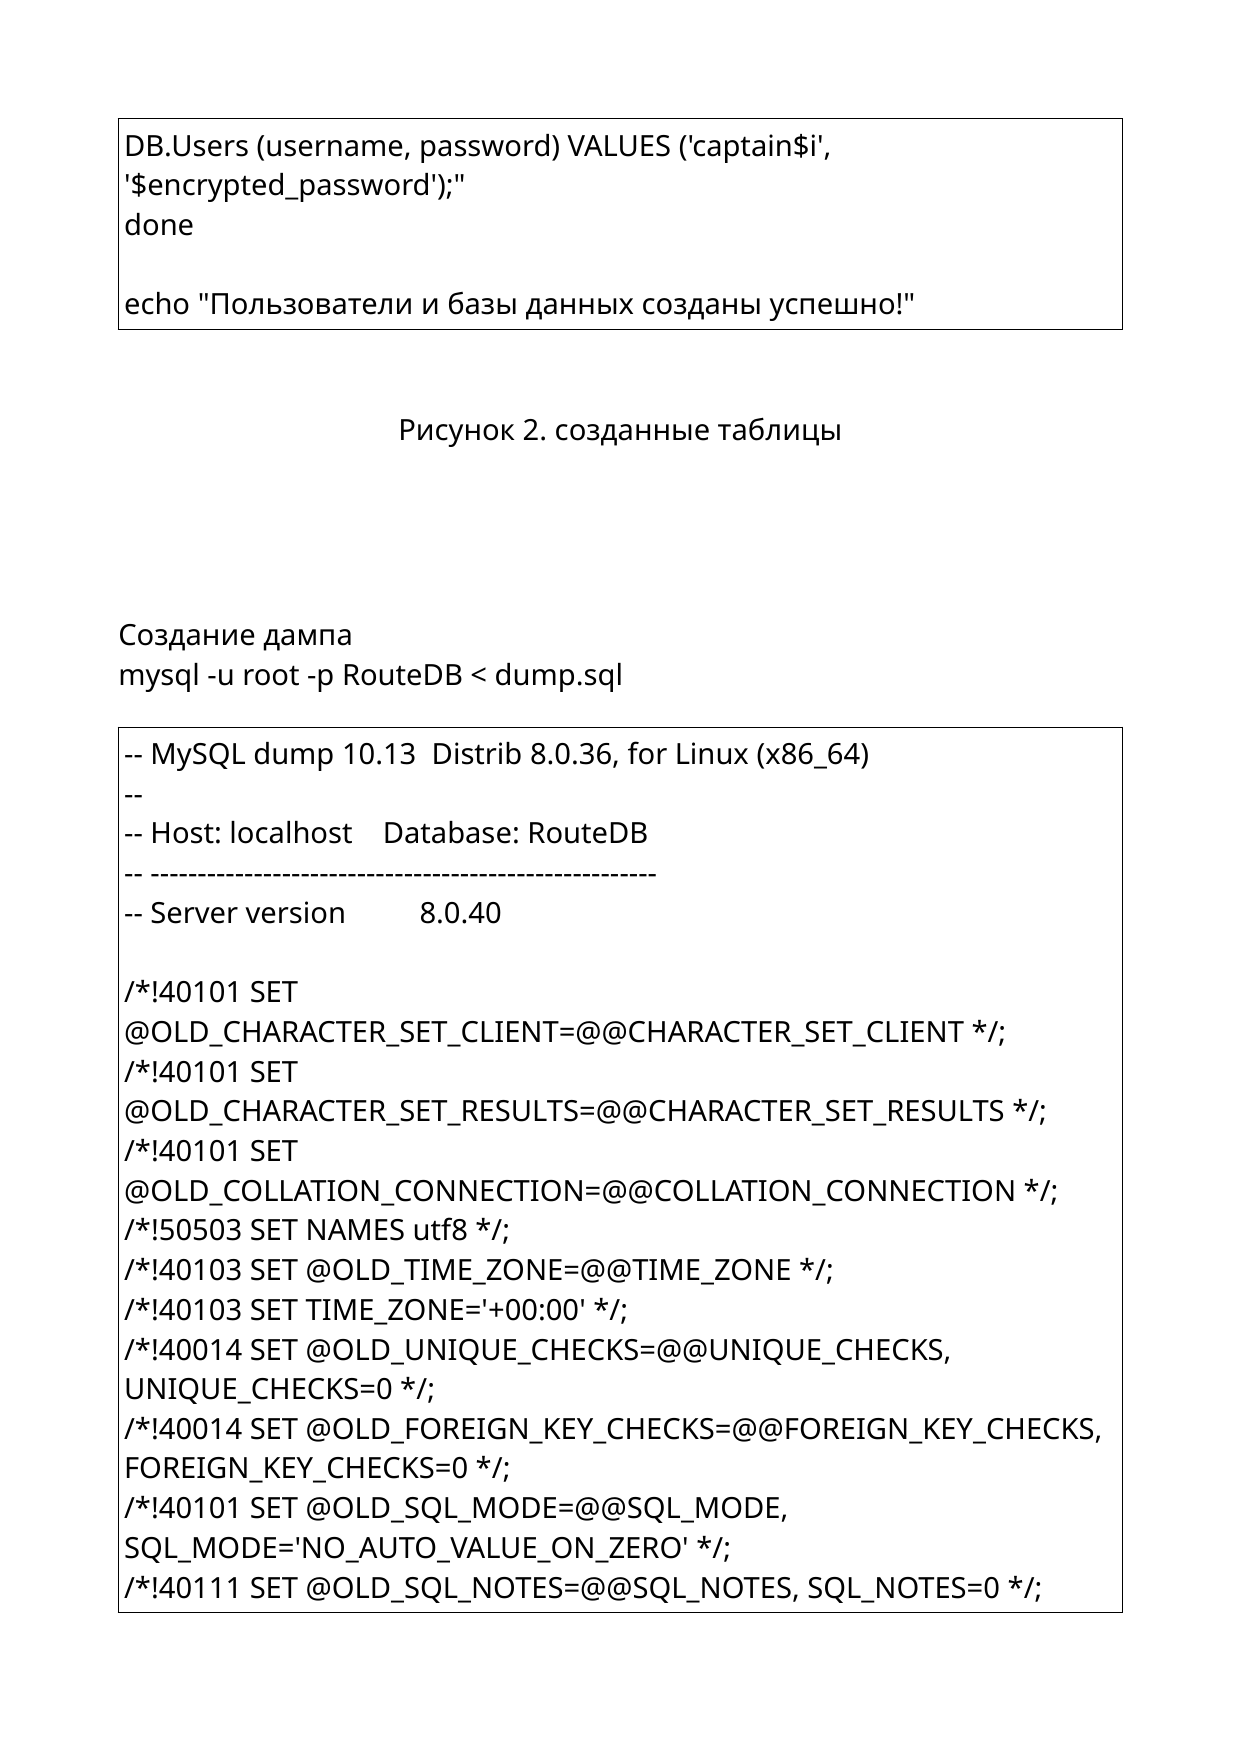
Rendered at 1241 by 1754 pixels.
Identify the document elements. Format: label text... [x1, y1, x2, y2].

table_header DB.Users (username, password) VALUES ('captain$i', '$encrypted_password');" done echo "Пользователи и базы данных созданы успешно!" [119, 119, 1122, 329]
text mysql -u root -p RouteDB < dump.sql [118, 654, 1122, 694]
text Рисунок 2. созданные таблицы [118, 409, 1122, 449]
table_header -- MySQL dump 10.13 Distrib 8.0.36, for Linux (x86_64) -- -- Host: localhost Database: RouteDB -- ------------------------------------------------------ -- Server version 8.0.40 /*!40101 SET @OLD_CHARACTER_SET_CLIENT=@@CHARACTER_SET_CLIENT */; /*!40101 SET @OLD_CHARACTER_SET_RESULTS=@@CHARACTER_SET_RESULTS */; /*!40101 SET @OLD_COLLATION_CONNECTION=@@COLLATION_CONNECTION */; /*!50503 SET NAMES utf8 */; /*!40103 SET @OLD_TIME_ZONE=@@TIME_ZONE */; /*!40103 SET TIME_ZONE='+00:00' */; /*!40014 SET @OLD_UNIQUE_CHECKS=@@UNIQUE_CHECKS, UNIQUE_CHECKS=0 */; /*!40014 SET @OLD_FOREIGN_KEY_CHECKS=@@FOREIGN_KEY_CHECKS, FOREIGN_KEY_CHECKS=0 */; /*!40101 SET @OLD_SQL_MODE=@@SQL_MODE, SQL_MODE='NO_AUTO_VALUE_ON_ZERO' */; /*!40111 SET @OLD_SQL_NOTES=@@SQL_NOTES, SQL_NOTES=0 */; [119, 728, 1122, 1612]
text Создание дампа [118, 614, 1122, 654]
